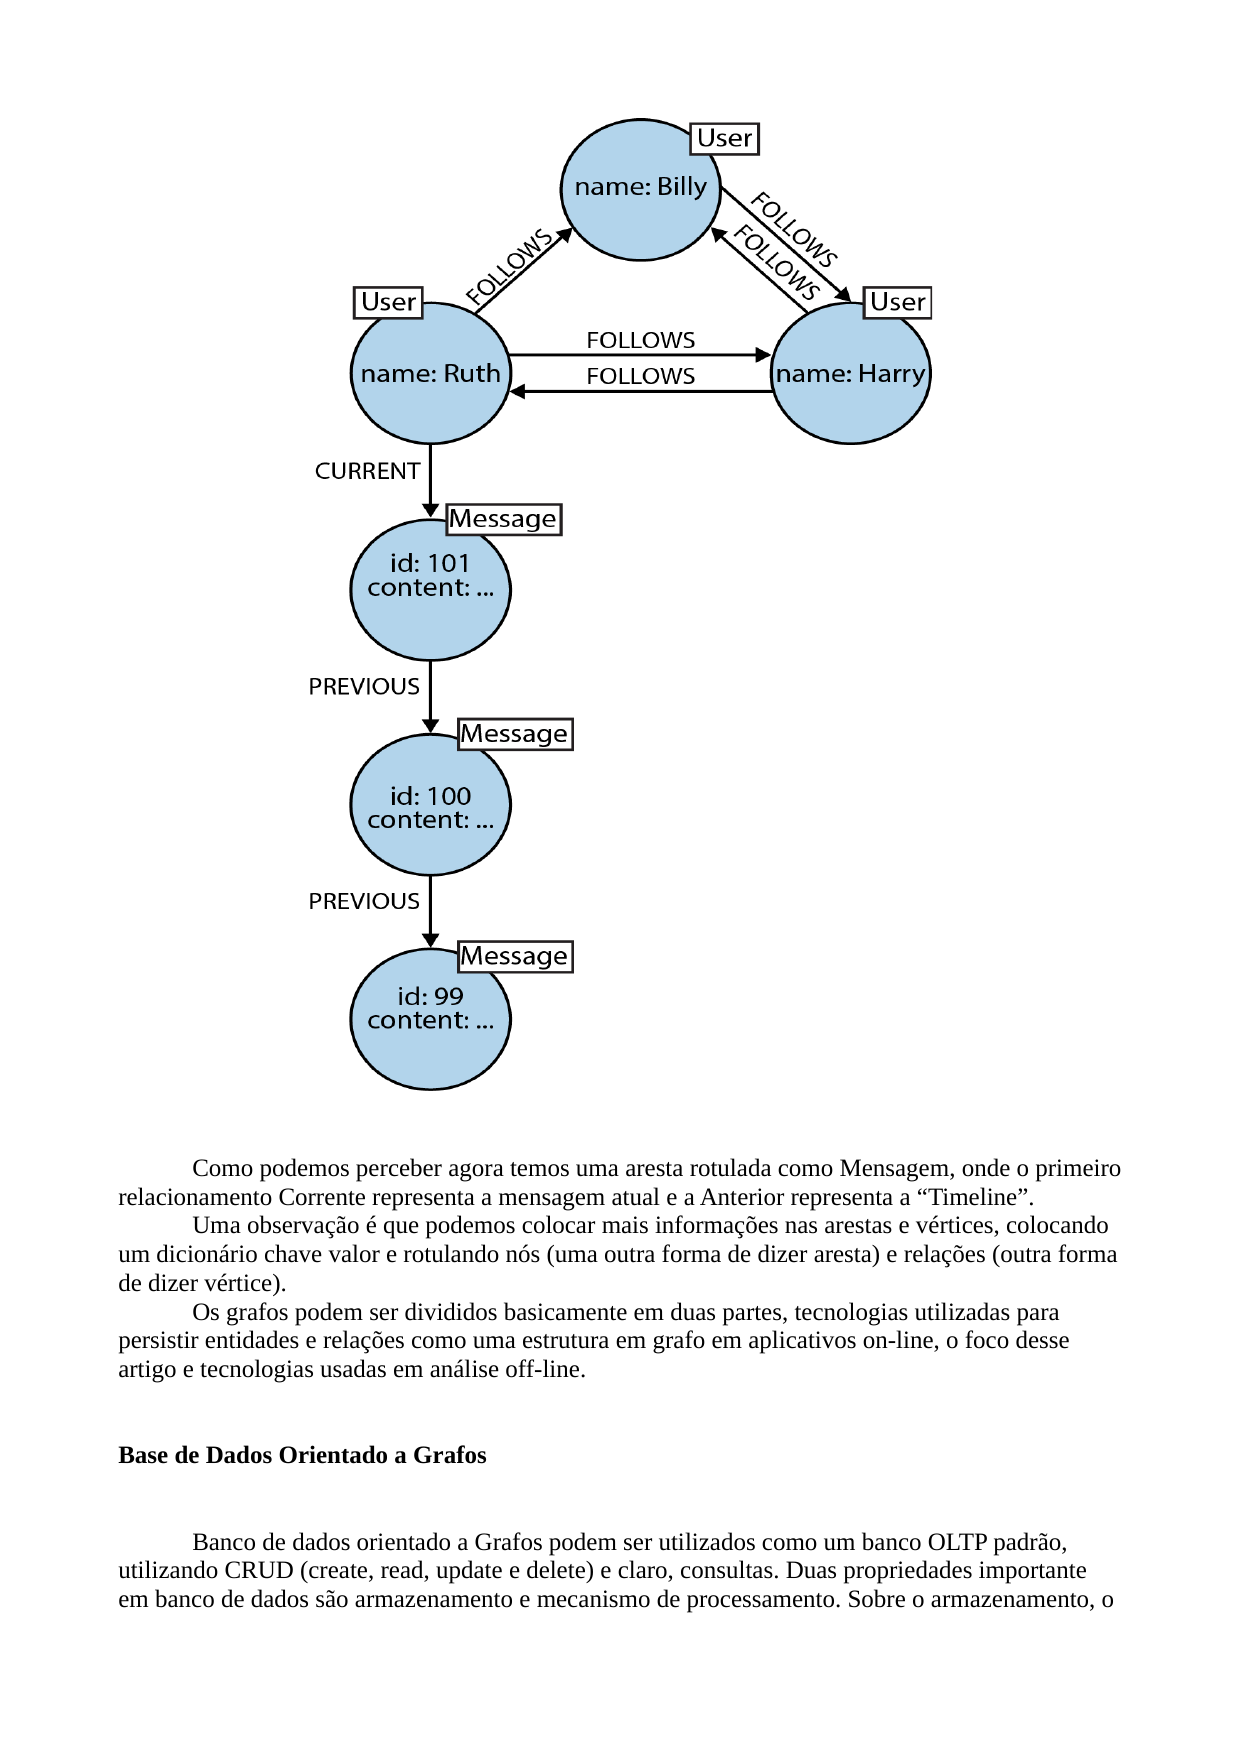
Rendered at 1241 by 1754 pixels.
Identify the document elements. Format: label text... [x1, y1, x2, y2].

text Os grafos podem ser divididos basicamente em duas partes, tecnologias utilizadas para persistir entidades e relações como uma estrutura em grafo em aplicativos on-line, o foco desse artigo e tecnologias usadas em análise off-line. [118, 1297, 1122, 1383]
text Base de Dados Orientado a Grafos [118, 1441, 1122, 1469]
text Uma observação é que podemos colocar mais informações nas arestas e vértices, colocando um dicionário chave valor e rotulando nós (uma outra forma de dizer aresta) e relações (outra forma de dizer vértice). [118, 1211, 1122, 1297]
text Banco de dados orientado a Grafos podem ser utilizados como um banco OLTP padrão, utilizando CRUD (create, read, update e delete) e claro, consultas. Duas propriedades importante em banco de dados são armazenamento e mecanismo de processamento. Sobre o armazenamento, o [118, 1527, 1122, 1613]
text Como podemos perceber agora temos uma aresta rotulada como Mensagem, onde o primeiro relacionamento Corrente representa a mensagem atual e a Anterior representa a “Timeline”. [118, 1153, 1122, 1211]
picture [308, 118, 933, 1091]
